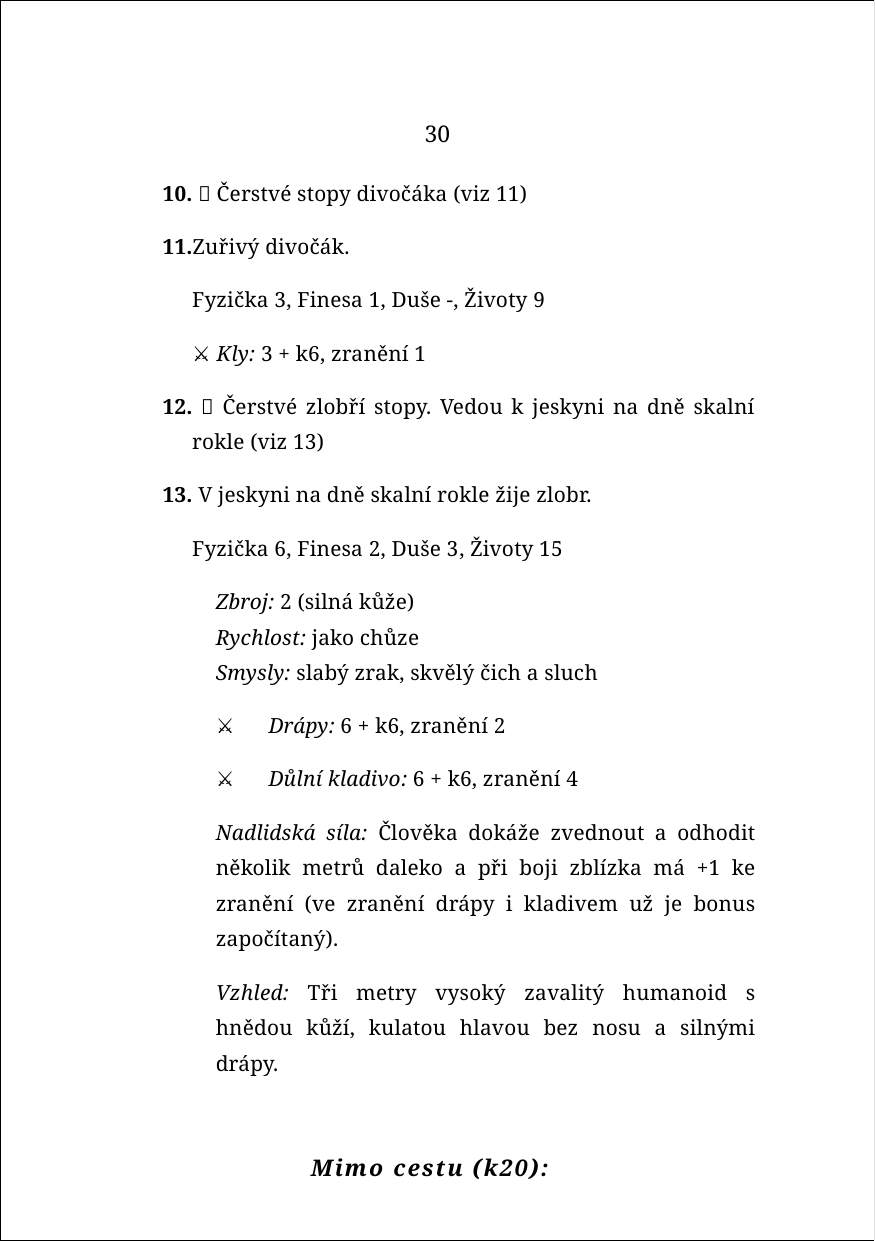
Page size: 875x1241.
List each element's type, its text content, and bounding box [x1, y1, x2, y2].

list Zbroj: 2 (silná kůže) [162, 587, 756, 616]
list ⚔ Důlní kladivo: 6 + k6, zranění 4 [162, 764, 756, 793]
list ⚔ Kly: 3 + k6, zranění 1 [162, 339, 756, 367]
list 👣 Čerstvé stopy divočáka (viz 11) [162, 179, 756, 207]
list Smysly: slabý zrak, skvělý čich a sluch [162, 658, 756, 687]
list V jeskyni na dně skalní rokle žije zlobr. [162, 481, 756, 509]
list Fyzička 6, Finesa 2, Duše 3, Životy 15 [162, 534, 756, 562]
list 👣 Čerstvé zlobří stopy. Vedou k jeskyni na dně skalní rokle (viz 13) [162, 392, 756, 456]
list Zuřivý divočák. [162, 232, 756, 261]
list Rychlost: jako chůze [162, 623, 756, 651]
list Fyzička 3, Finesa 1, Duše -, Životy 9 [162, 285, 756, 314]
list Nadlidská síla: Člověka dokáže zvednout a odhodit několik metrů daleko a při boji zblízka má +1 ke zranění (ve zranění drápy i kladivem už je bonus započítaný). [162, 818, 756, 953]
list Vzhled: Tři metry vysoký zavalitý humanoid s hnědou kůží, kulatou hlavou bez nosu a silnými drápy. [162, 978, 756, 1077]
list ⚔ Drápy: 6 + k6, zranění 2 [162, 711, 756, 740]
